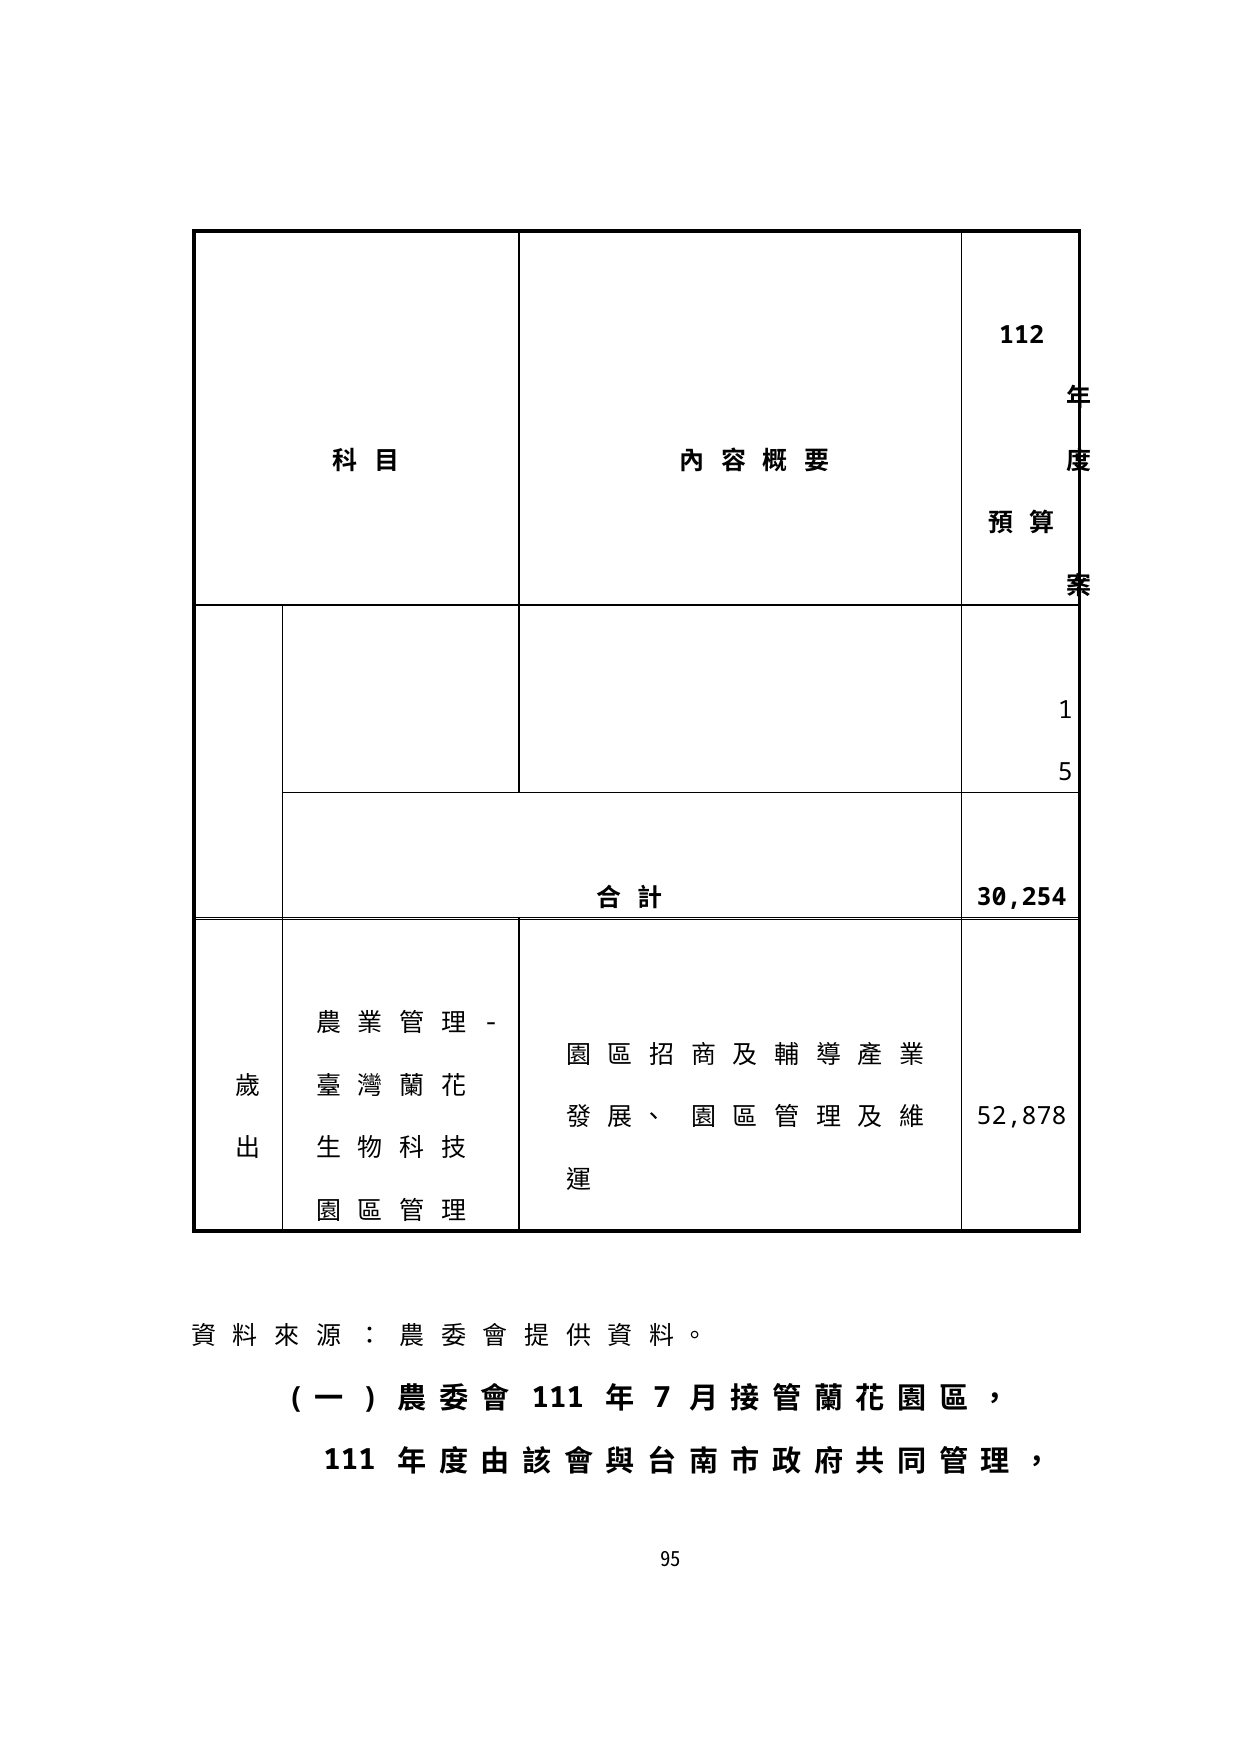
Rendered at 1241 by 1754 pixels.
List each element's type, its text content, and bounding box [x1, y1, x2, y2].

table_cell 15 [962, 606, 1078, 792]
table_cell 52,878 [962, 920, 1078, 1229]
table_cell [283, 606, 518, 792]
table_header 112年度 預算案 [962, 233, 1078, 604]
table_cell 30,254 [962, 793, 1078, 917]
text (一)農委會111年7月接管蘭花園區，111年度由該會與台南市政府共同管理， [242, 1354, 1058, 1479]
text 資料來源：農委會提供資料。 [183, 1292, 1058, 1354]
table_header 內容概要 [520, 233, 961, 604]
table_cell [196, 606, 282, 917]
table_cell [520, 606, 961, 792]
table_cell 歲出 [196, 920, 282, 1229]
table_header 科目 [196, 233, 518, 604]
table_cell 園區招商及輔導產業發展、園區管理及維運 [520, 920, 961, 1229]
table_cell 農業管理-臺灣蘭花生物科技園區管理 [283, 920, 518, 1229]
table_cell 合計 [283, 793, 961, 917]
